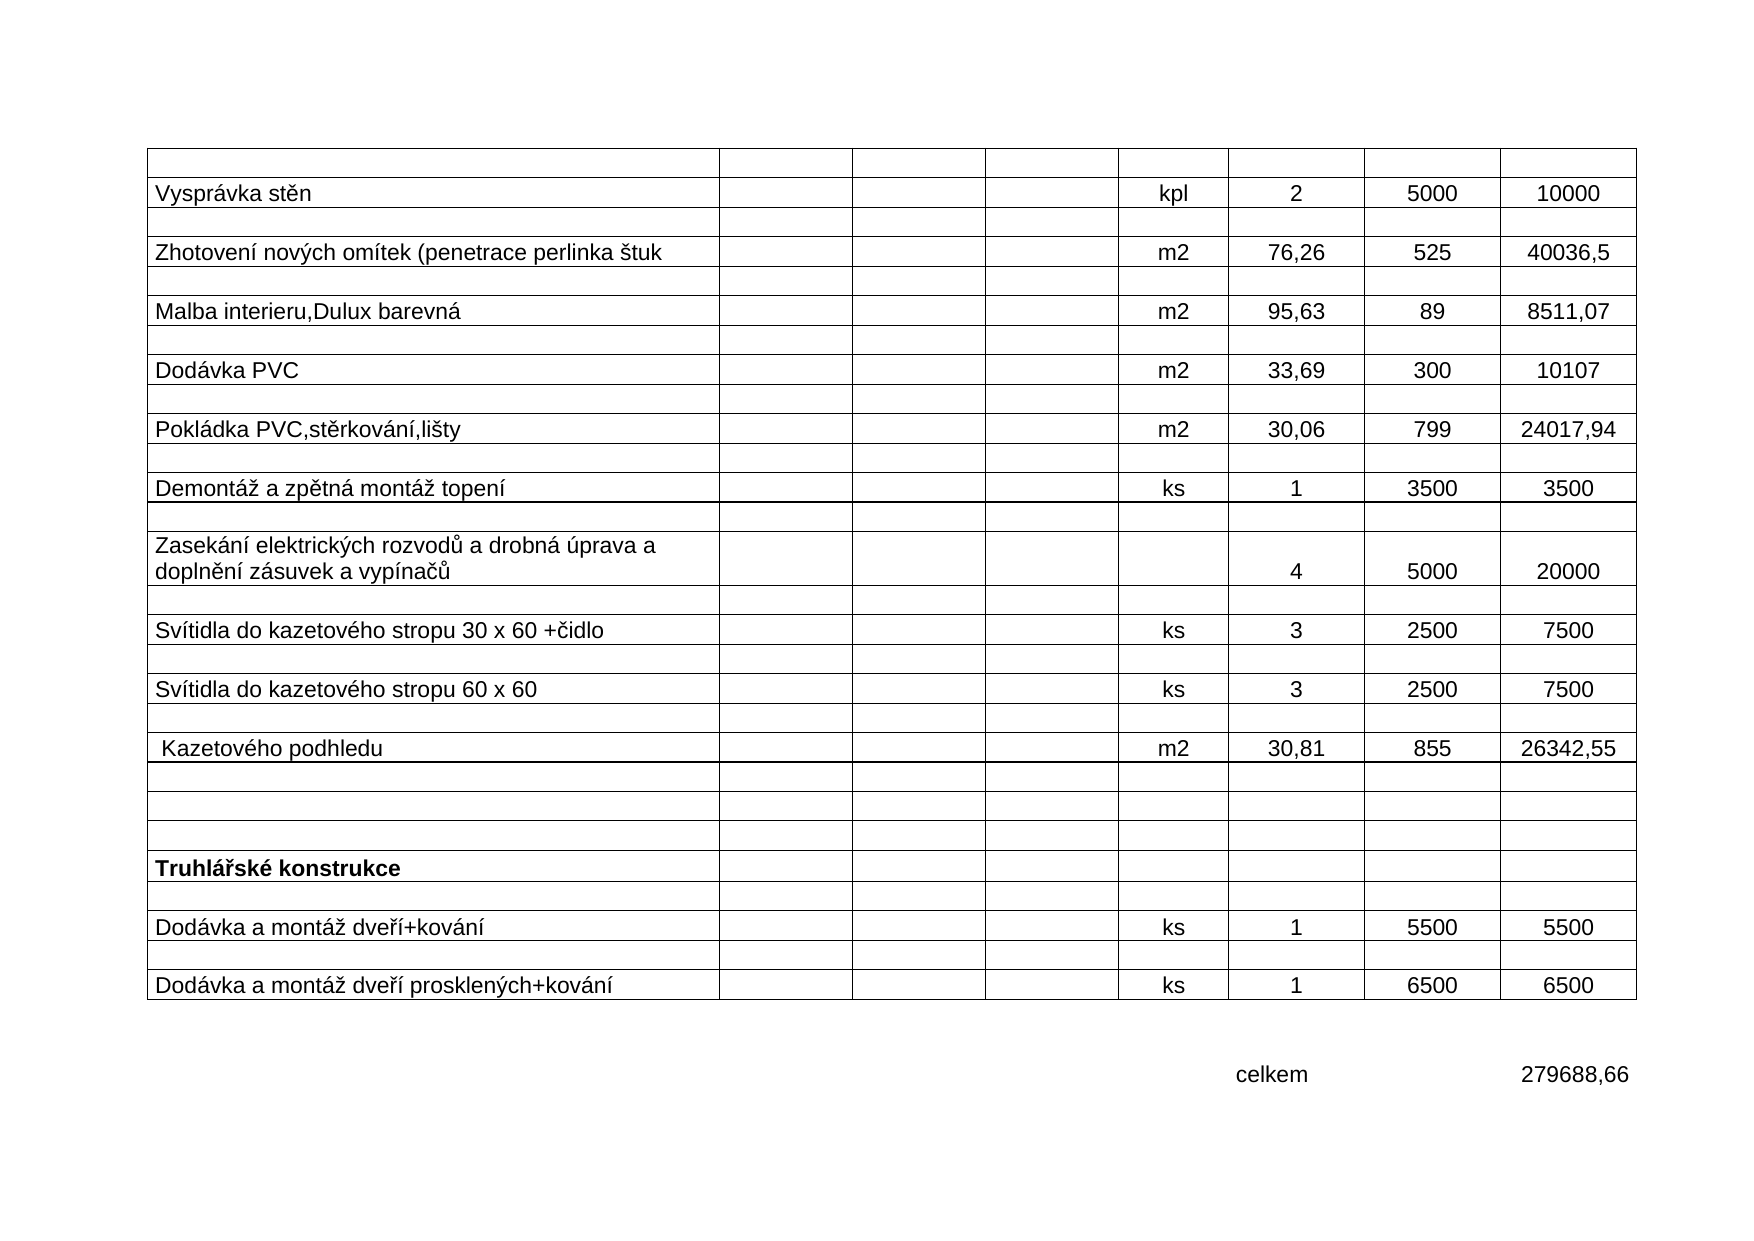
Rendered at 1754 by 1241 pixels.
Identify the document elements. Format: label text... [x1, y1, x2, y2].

table_cell [1119, 851, 1228, 881]
table_cell [148, 149, 719, 177]
table_cell 3 [1229, 674, 1364, 702]
table_cell 30,06 [1229, 414, 1364, 442]
table_cell [1229, 851, 1364, 881]
table_cell Zhotovení nových omítek (penetrace perlinka štuk [148, 237, 719, 266]
table_cell [148, 1028, 720, 1058]
table_cell [853, 326, 985, 354]
table_cell [986, 615, 1118, 643]
table_cell [1229, 763, 1364, 791]
table_cell [1119, 941, 1228, 969]
table_cell [986, 385, 1118, 413]
table_cell 2 [1229, 178, 1364, 207]
table_cell [853, 355, 985, 383]
table_cell [1229, 503, 1364, 531]
table_cell [853, 296, 985, 324]
table_cell [148, 326, 719, 354]
table_cell [853, 704, 985, 732]
table_cell [148, 763, 719, 791]
table_cell [1501, 763, 1636, 791]
table_cell 279688,66 [1500, 1058, 1636, 1087]
table_cell [720, 615, 852, 643]
table_cell [148, 503, 719, 531]
table_cell 76,26 [1229, 237, 1364, 266]
table_cell [720, 1058, 853, 1087]
table_cell [853, 586, 985, 614]
table_cell [1365, 149, 1500, 177]
table_cell [853, 1058, 986, 1087]
table_cell [853, 1028, 986, 1058]
table_cell [986, 267, 1118, 295]
table_cell [1364, 1028, 1500, 1058]
table_cell [1365, 267, 1500, 295]
table_cell [1119, 882, 1228, 910]
table_cell [1228, 1028, 1364, 1058]
table_cell Dodávka PVC [148, 355, 719, 383]
table_cell [1229, 267, 1364, 295]
table_cell 3500 [1501, 473, 1636, 501]
table_cell m2 [1119, 414, 1228, 442]
table_cell 5000 [1365, 178, 1500, 207]
table_cell ks [1119, 970, 1228, 999]
table_cell [720, 503, 852, 531]
table_cell [853, 1000, 986, 1028]
table_cell [1229, 385, 1364, 413]
table_cell [853, 532, 985, 584]
table_cell [720, 704, 852, 732]
table_cell 300 [1365, 355, 1500, 383]
table_cell 3 [1229, 615, 1364, 643]
table_cell [853, 645, 985, 673]
table_cell Dodávka a montáž dveří prosklených+kování [148, 970, 719, 999]
table_cell [1229, 444, 1364, 472]
table_cell [1229, 645, 1364, 673]
table_cell [1500, 1000, 1636, 1028]
table_cell [720, 911, 852, 940]
table_cell [986, 645, 1118, 673]
table_cell 1 [1229, 473, 1364, 501]
table_cell Pokládka PVC,stěrkování,lišty [148, 414, 719, 442]
table_cell [853, 821, 985, 850]
table_cell [1228, 1000, 1364, 1028]
table_cell [720, 882, 852, 910]
table_cell [148, 882, 719, 910]
table_cell [986, 296, 1118, 324]
table_cell [853, 178, 985, 207]
table_cell [986, 355, 1118, 383]
table_cell [720, 385, 852, 413]
table_cell [853, 733, 985, 761]
table_cell [720, 267, 852, 295]
table_cell [853, 208, 985, 236]
table_cell [720, 792, 852, 820]
table_cell [720, 645, 852, 673]
table_cell Zasekání elektrických rozvodů a drobná úprava a doplnění zásuvek a vypínačů [148, 532, 719, 584]
table_cell [1365, 821, 1500, 850]
table_cell [720, 473, 852, 501]
table_cell [1501, 586, 1636, 614]
table_cell [148, 586, 719, 614]
table_cell [720, 674, 852, 702]
table_cell [1119, 586, 1228, 614]
table_cell 5500 [1501, 911, 1636, 940]
table_cell celkem [1228, 1058, 1364, 1087]
table_cell 10000 [1501, 178, 1636, 207]
table_cell [720, 970, 852, 999]
table_cell [853, 941, 985, 969]
table_cell [1501, 444, 1636, 472]
table_cell [986, 674, 1118, 702]
table_cell [986, 821, 1118, 850]
table_cell [1229, 821, 1364, 850]
table_cell [720, 178, 852, 207]
table_cell [986, 532, 1118, 584]
table_cell [1119, 1058, 1228, 1087]
table_cell [720, 1000, 853, 1028]
table_cell [986, 911, 1118, 940]
table_cell [1119, 149, 1228, 177]
table_cell [720, 355, 852, 383]
table_cell [1501, 645, 1636, 673]
table_cell 525 [1365, 237, 1500, 266]
table_cell m2 [1119, 296, 1228, 324]
table_cell [720, 237, 852, 266]
table_cell Dodávka a montáž dveří+kování [148, 911, 719, 940]
table_cell [720, 941, 852, 969]
table_cell [148, 385, 719, 413]
table_cell [853, 911, 985, 940]
table_cell [720, 208, 852, 236]
table_cell [853, 882, 985, 910]
table_cell [148, 444, 719, 472]
table_cell [986, 149, 1118, 177]
table_cell [1365, 792, 1500, 820]
table_cell 1 [1229, 911, 1364, 940]
table_cell [1501, 821, 1636, 850]
table_cell [853, 792, 985, 820]
table_cell Truhlářské konstrukce [148, 851, 719, 881]
table_cell [148, 704, 719, 732]
table_cell [986, 704, 1118, 732]
table_cell Malba interieru,Dulux barevná [148, 296, 719, 324]
table_cell [853, 385, 985, 413]
table_cell 40036,5 [1501, 237, 1636, 266]
table_cell [1501, 267, 1636, 295]
table_cell [1365, 882, 1500, 910]
table_cell [853, 149, 985, 177]
table_cell [986, 1000, 1119, 1028]
table_cell 20000 [1501, 532, 1636, 584]
table_cell [720, 733, 852, 761]
table_cell [1364, 1058, 1500, 1087]
table_cell [148, 645, 719, 673]
table_cell [853, 237, 985, 266]
table_cell [1365, 444, 1500, 472]
table_cell [986, 586, 1118, 614]
table_cell [1229, 882, 1364, 910]
table_cell [1501, 882, 1636, 910]
table_cell m2 [1119, 355, 1228, 383]
table_cell [1119, 385, 1228, 413]
table_cell [1229, 326, 1364, 354]
table_cell [148, 1058, 720, 1087]
table_cell [1501, 704, 1636, 732]
table_cell [1119, 821, 1228, 850]
table_cell [1365, 385, 1500, 413]
table_cell 30,81 [1229, 733, 1364, 761]
table_cell ks [1119, 674, 1228, 702]
table_cell [1365, 941, 1500, 969]
table_cell [1501, 385, 1636, 413]
table_cell [986, 970, 1118, 999]
table_cell 5500 [1365, 911, 1500, 940]
table_cell [1119, 1000, 1228, 1028]
table_cell [1365, 586, 1500, 614]
table_cell [1229, 208, 1364, 236]
table_cell 6500 [1501, 970, 1636, 999]
table_cell [986, 503, 1118, 531]
table_cell [853, 763, 985, 791]
table_cell 2500 [1365, 674, 1500, 702]
table_cell [148, 1000, 720, 1028]
table_cell [720, 149, 852, 177]
table_cell [720, 414, 852, 442]
table_cell 24017,94 [1501, 414, 1636, 442]
table_cell m2 [1119, 733, 1228, 761]
table_cell Kazetového podhledu [148, 733, 719, 761]
table_cell Vysprávka stěn [148, 178, 719, 207]
table_cell ks [1119, 473, 1228, 501]
table_cell [986, 414, 1118, 442]
table_cell [853, 503, 985, 531]
table_cell [986, 326, 1118, 354]
table_cell [720, 763, 852, 791]
table_cell [986, 882, 1118, 910]
table_cell [1119, 645, 1228, 673]
table_cell 799 [1365, 414, 1500, 442]
table_cell [986, 1028, 1119, 1058]
table_cell [1365, 503, 1500, 531]
table_cell 5000 [1365, 532, 1500, 584]
table_cell m2 [1119, 237, 1228, 266]
table_cell 6500 [1365, 970, 1500, 999]
table_cell 33,69 [1229, 355, 1364, 383]
table_cell Svítidla do kazetového stropu 30 x 60 +čidlo [148, 615, 719, 643]
table_cell [986, 792, 1118, 820]
table_cell [1365, 704, 1500, 732]
table_cell [853, 473, 985, 501]
table_cell [986, 237, 1118, 266]
table_cell [1119, 792, 1228, 820]
table_cell [720, 326, 852, 354]
table_cell [148, 821, 719, 850]
table_cell [1365, 645, 1500, 673]
table_cell ks [1119, 911, 1228, 940]
table_cell [1119, 1028, 1228, 1058]
table_cell [720, 444, 852, 472]
table_cell [1229, 149, 1364, 177]
table_cell Svítidla do kazetového stropu 60 x 60 [148, 674, 719, 702]
table_cell 7500 [1501, 674, 1636, 702]
table_cell [148, 941, 719, 969]
table_cell 3500 [1365, 473, 1500, 501]
table_cell [1501, 326, 1636, 354]
table_cell [148, 267, 719, 295]
table_cell [1365, 851, 1500, 881]
table_cell [1365, 763, 1500, 791]
table_cell [1501, 792, 1636, 820]
table_cell [1365, 208, 1500, 236]
table_cell [1501, 851, 1636, 881]
table_cell [1501, 941, 1636, 969]
table_cell [1119, 267, 1228, 295]
table_cell [986, 1058, 1119, 1087]
table_cell [853, 444, 985, 472]
table_cell [986, 444, 1118, 472]
table_cell [1501, 208, 1636, 236]
table_cell [853, 970, 985, 999]
table_cell 855 [1365, 733, 1500, 761]
table_cell [720, 851, 852, 881]
table_cell [1119, 763, 1228, 791]
table_cell [1119, 532, 1228, 584]
table_cell [1364, 1000, 1500, 1028]
table_cell [1119, 503, 1228, 531]
table_cell [720, 532, 852, 584]
table_cell kpl [1119, 178, 1228, 207]
table_cell [986, 733, 1118, 761]
table_cell [1119, 208, 1228, 236]
table_cell [986, 473, 1118, 501]
table_cell 95,63 [1229, 296, 1364, 324]
table_cell [720, 296, 852, 324]
table_cell [986, 941, 1118, 969]
table_cell [853, 414, 985, 442]
table_cell [1229, 792, 1364, 820]
table_cell 4 [1229, 532, 1364, 584]
table_cell 1 [1229, 970, 1364, 999]
table_cell [853, 615, 985, 643]
table_cell [720, 1028, 853, 1058]
table_cell 7500 [1501, 615, 1636, 643]
table_cell [1501, 149, 1636, 177]
table_cell [986, 851, 1118, 881]
table_cell [1365, 326, 1500, 354]
table_cell [986, 178, 1118, 207]
table_cell [986, 763, 1118, 791]
table_cell [1229, 704, 1364, 732]
table_cell Demontáž a zpětná montáž topení [148, 473, 719, 501]
table_cell [853, 674, 985, 702]
table_cell [1119, 326, 1228, 354]
table_cell [1500, 1028, 1636, 1058]
table_cell [853, 851, 985, 881]
table_cell [1229, 941, 1364, 969]
table_cell [986, 208, 1118, 236]
table_cell [1501, 503, 1636, 531]
table_cell 26342,55 [1501, 733, 1636, 761]
table_cell ks [1119, 615, 1228, 643]
table_cell [720, 586, 852, 614]
table_cell [1119, 704, 1228, 732]
table_cell 10107 [1501, 355, 1636, 383]
table_cell [148, 792, 719, 820]
table_cell [1119, 444, 1228, 472]
table_cell [1229, 586, 1364, 614]
table_cell [853, 267, 985, 295]
table_cell [148, 208, 719, 236]
table_cell [720, 821, 852, 850]
table_cell 8511,07 [1501, 296, 1636, 324]
table_cell 2500 [1365, 615, 1500, 643]
table_cell 89 [1365, 296, 1500, 324]
